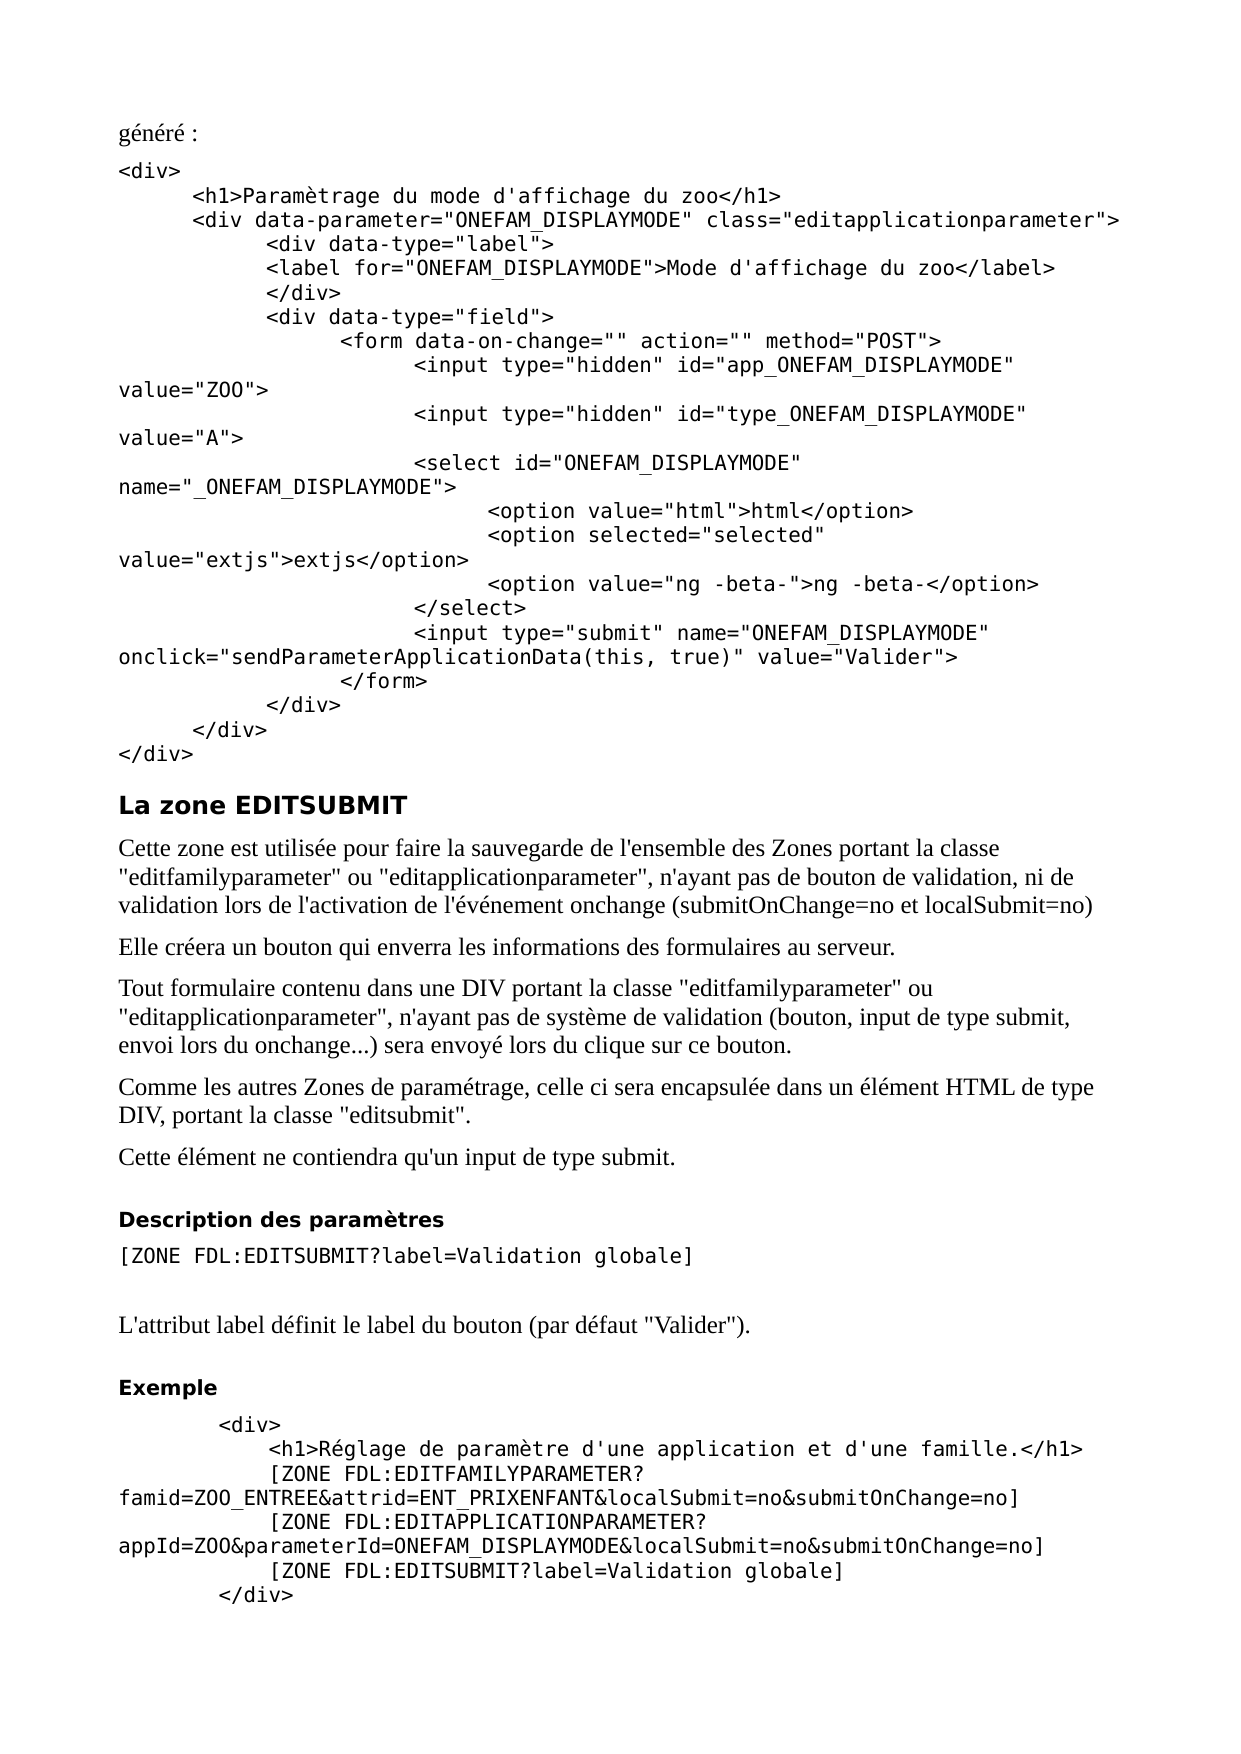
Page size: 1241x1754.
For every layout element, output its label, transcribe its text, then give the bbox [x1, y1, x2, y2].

text [ZONE FDL:EDITSUBMIT?label=Validation globale] [118, 1559, 1122, 1583]
text <input type="submit" name="ONEFAM_DISPLAYMODE" onclick="sendParameterApplicationData(this, true)" value="Valider"> [118, 621, 1122, 669]
subtitle Exemple [118, 1376, 1122, 1401]
text <div data-type="field"> [118, 305, 1122, 329]
text <input type="hidden" id="app_ONEFAM_DISPLAYMODE" value="ZOO"> [118, 353, 1122, 402]
text Elle créera un bouton qui enverra les informations des formulaires au serveur. [118, 932, 1122, 960]
text <div data-type="label"> [118, 232, 1122, 256]
subtitle La zone EDITSUBMIT [118, 791, 1122, 820]
text <label for="ONEFAM_DISPLAYMODE">Mode d'affichage du zoo</label> [118, 256, 1122, 281]
text Cette élément ne contiendra qu'un input de type submit. [118, 1142, 1122, 1170]
text <div> [118, 1413, 1122, 1437]
text <select id="ONEFAM_DISPLAYMODE" name="_ONEFAM_DISPLAYMODE"> [118, 451, 1122, 499]
text [ZONE FDL:EDITSUBMIT?label=Validation globale] [118, 1244, 1122, 1269]
text </div> [118, 718, 1122, 742]
text <h1>Paramètrage du mode d'affichage du zoo</h1> [118, 184, 1122, 208]
text [ZONE FDL:EDITFAMILYPARAMETER?famid=ZOO_ENTREE&attrid=ENT_PRIXENFANT&localSubmit=no&submitOnChange=no] [118, 1462, 1122, 1510]
text <input type="hidden" id="type_ONEFAM_DISPLAYMODE" value="A"> [118, 402, 1122, 451]
text <h1>Réglage de paramètre d'une application et d'une famille.</h1> [118, 1437, 1122, 1462]
text <div data-parameter="ONEFAM_DISPLAYMODE" class="editapplicationparameter"> [118, 208, 1122, 232]
text </div> [118, 693, 1122, 718]
text <div> [118, 159, 1122, 184]
text </div> [118, 742, 1122, 766]
text <form data-on-change="" action="" method="POST"> [118, 329, 1122, 353]
text </div> [118, 1583, 1122, 1607]
text <option value="html">html</option> [118, 499, 1122, 523]
text <option selected="selected" value="extjs">extjs</option> [118, 523, 1122, 572]
subtitle Description des paramètres [118, 1208, 1122, 1232]
text L'attribut label définit le label du bouton (par défaut "Valider"). [118, 1310, 1122, 1339]
text </form> [118, 669, 1122, 693]
text Cette zone est utilisée pour faire la sauvegarde de l'ensemble des Zones portant la classe "editfamilyparameter" ou "editapplicationparameter", n'ayant pas de bouton de validation, ni de validation lors de l'activation de l'événement onchange (submitOnChange=no et localSubmit=no) [118, 833, 1122, 919]
text Tout formulaire contenu dans une DIV portant la classe "editfamilyparameter" ou "editapplicationparameter", n'ayant pas de système de validation (bouton, input de type submit, envoi lors du onchange...) sera envoyé lors du clique sur ce bouton. [118, 973, 1122, 1059]
text généré : [118, 118, 1122, 147]
text <option value="ng -beta-">ng -beta-</option> [118, 572, 1122, 596]
text </div> [118, 281, 1122, 305]
text Comme les autres Zones de paramétrage, celle ci sera encapsulée dans un élément HTML de type DIV, portant la classe "editsubmit". [118, 1072, 1122, 1129]
text </select> [118, 596, 1122, 621]
text [ZONE FDL:EDITAPPLICATIONPARAMETER?appId=ZOO&parameterId=ONEFAM_DISPLAYMODE&localSubmit=no&submitOnChange=no] [118, 1510, 1122, 1559]
